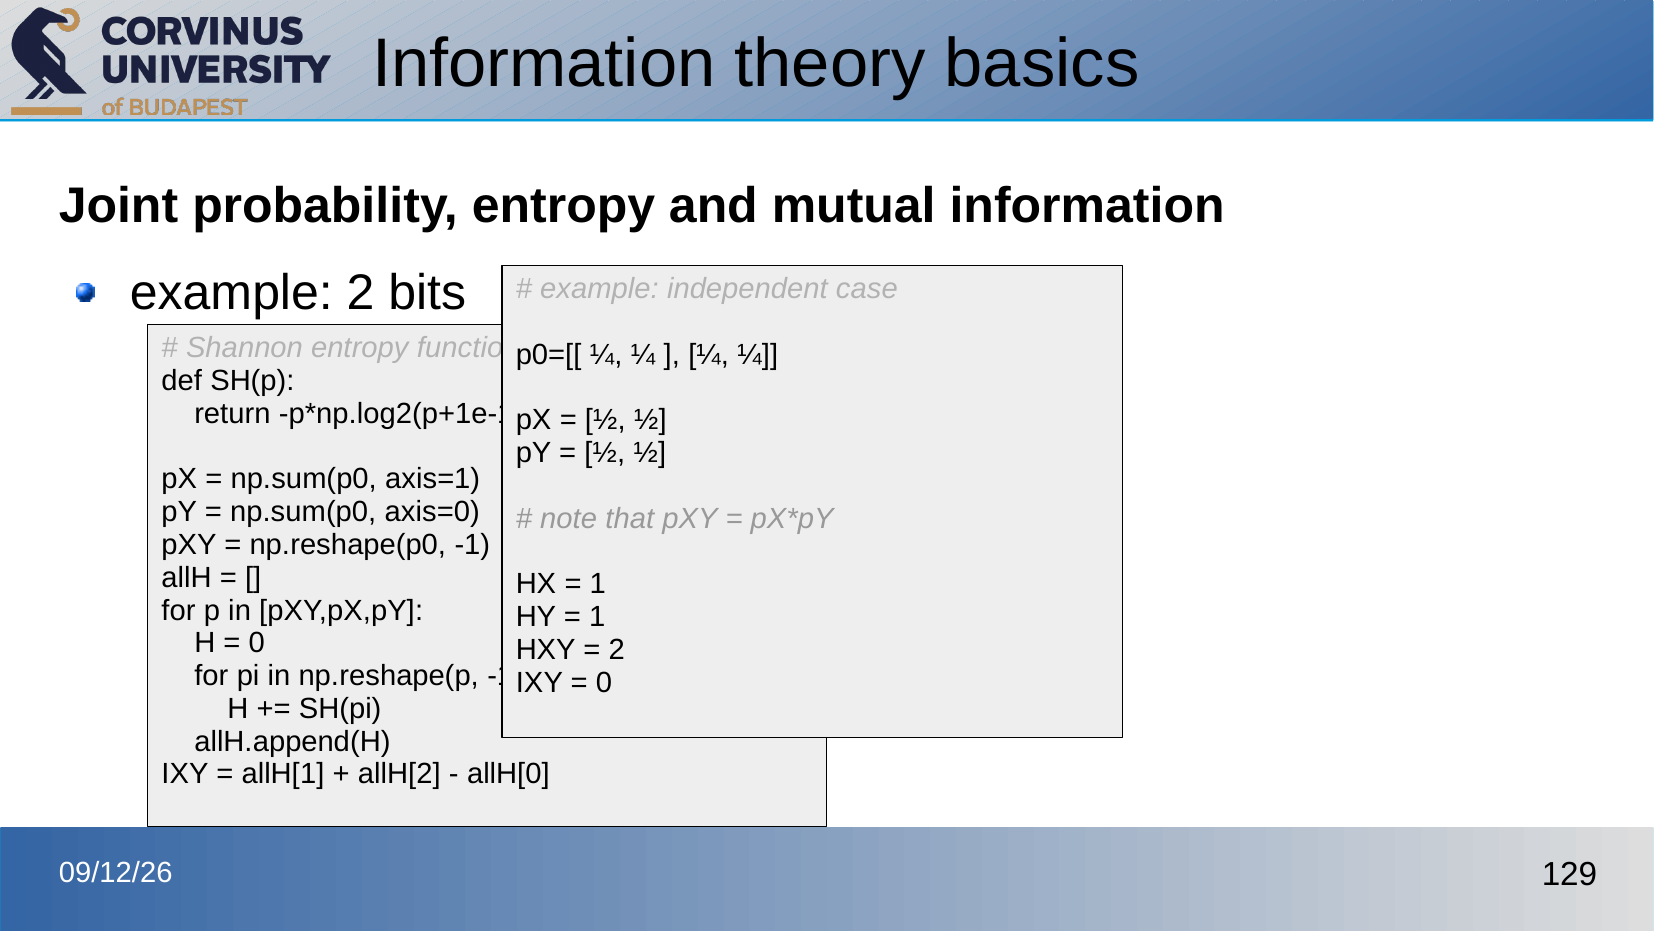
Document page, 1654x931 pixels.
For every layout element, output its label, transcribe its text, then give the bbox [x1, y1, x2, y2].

list Joint probability, entropy and mutual information example: 2 bits [59, 177, 1595, 768]
title Information theory basics [372, 23, 1625, 103]
text_box # Shannon entropy function def SH(p): return -p*np.log2(p+1e-10) pX = np.sum(p0, axis=1) pY = np.sum(p0, axis=0) pXY = np.reshape(p0, -1) allH = [] for p in [pXY,pX,pY]: H = 0 for pi in np.reshape(p, -1): H += SH(pi) allH.append(H) IXY = allH[1] + allH[2] - allH[0] [147, 324, 827, 827]
text_box # example: independent case p0=[[ ¼, ¼ ], [¼, ¼]] pX = [½, ½] pY = [½, ½] # note that pXY = pX*pY HX = 1 HY = 1 HXY = 2 IXY = 0 [501, 265, 1123, 738]
picture [11, 7, 331, 115]
